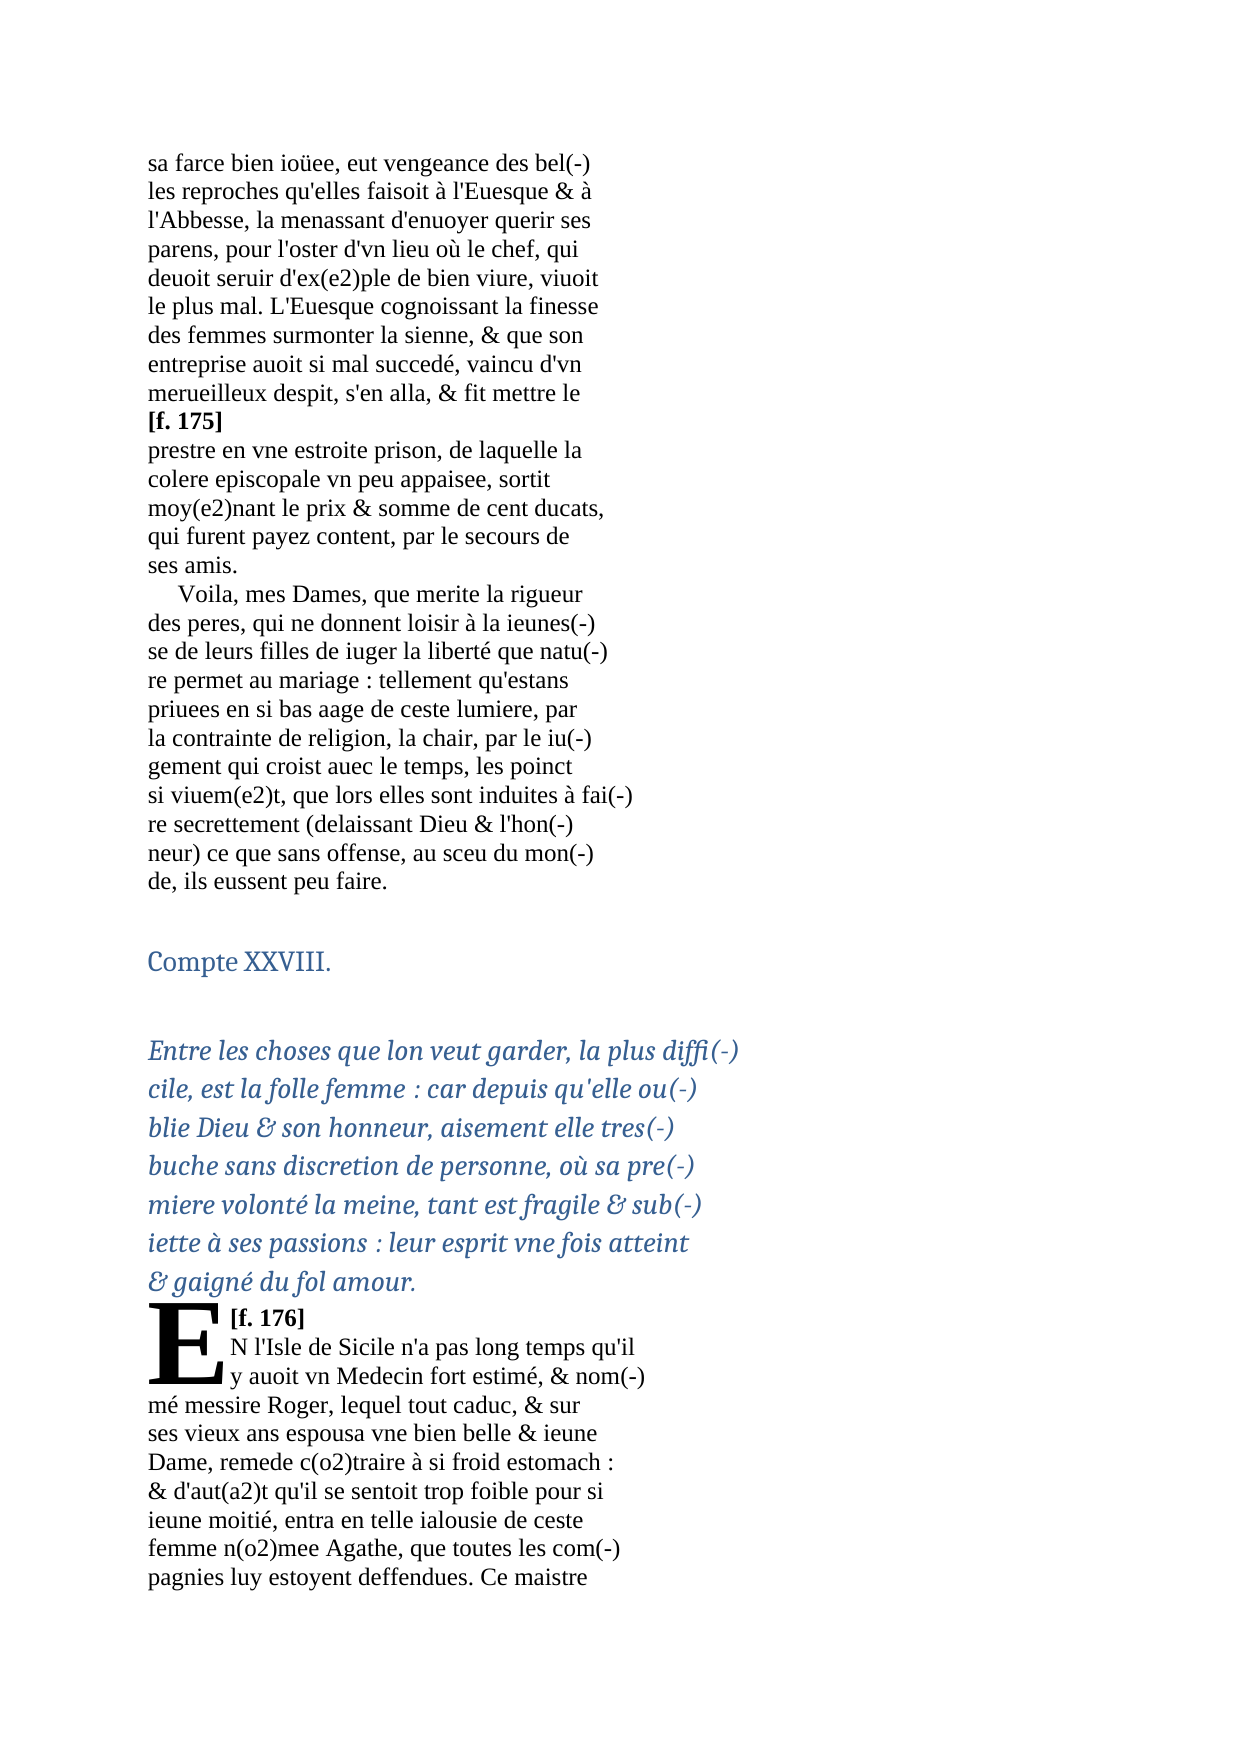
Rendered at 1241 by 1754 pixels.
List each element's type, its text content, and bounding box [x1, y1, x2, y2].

text sa farce bien ioüee, eut vengeance des bel(-) les reproches qu'elles faisoit à l'Euesque & à l'Abbesse, la menassant d'enuoyer querir ses parens, pour l'oster d'vn lieu où le chef, qui deuoit seruir d'ex(e2)ple de bien viure, viuoit le plus mal. L'Euesque cognoissant la finesse des femmes surmonter la sienne, & que son entreprise auoit si mal succedé, vaincu d'vn merueilleux despit, s'en alla, & fit mettre le [f. 175] prestre en vne estroite prison, de laquelle la colere episcopale vn peu appaisee, sortit moy(e2)nant le prix & somme de cent ducats, qui furent payez content, par le secours de ses amis. [148, 148, 1093, 579]
text E[f. 176] N l'Isle de Sicile n'a pas long temps qu'il y auoit vn Medecin fort estimé, & nom(-) mé messire Roger, lequel tout caduc, & sur ses vieux ans espousa vne bien belle & ieune Dame, remede c(o2)traire à si froid estomach : & d'aut(a2)t qu'il se sentoit trop foible pour si ieune moitié, entra en telle ialousie de ceste femme n(o2)mee Agathe, que toutes les com(-) pagnies luy estoyent deffendues. Ce maistre [148, 1303, 1093, 1591]
text Voila, mes Dames, que merite la rigueur des peres, qui ne donnent loisir à la ieunes(-) se de leurs filles de iuger la liberté que natu(-) re permet au mariage : tellement qu'estans priuees en si bas aage de ceste lumiere, par la contrainte de religion, la chair, par le iu(-) gement qui croist auec le temps, les poinct si viuem(e2)t, que lors elles sont induites à fai(-) re secrettement (delaissant Dieu & l'hon(-) neur) ce que sans offense, au sceu du mon(-) de, ils eussent peu faire. [148, 579, 1093, 895]
subtitle Compte XXVIII. [148, 945, 1093, 979]
subtitle Entre les choses que lon veut garder, la plus diffi(-) cile, est la folle femme : car depuis qu'elle ou(-) blie Dieu & son honneur, aisement elle tres(-) buche sans discretion de personne, où sa pre(-) miere volonté la meine, tant est fragile & sub(-) iette à ses passions : leur esprit vne fois atteint & gaigné du fol amour. [148, 1034, 1093, 1298]
